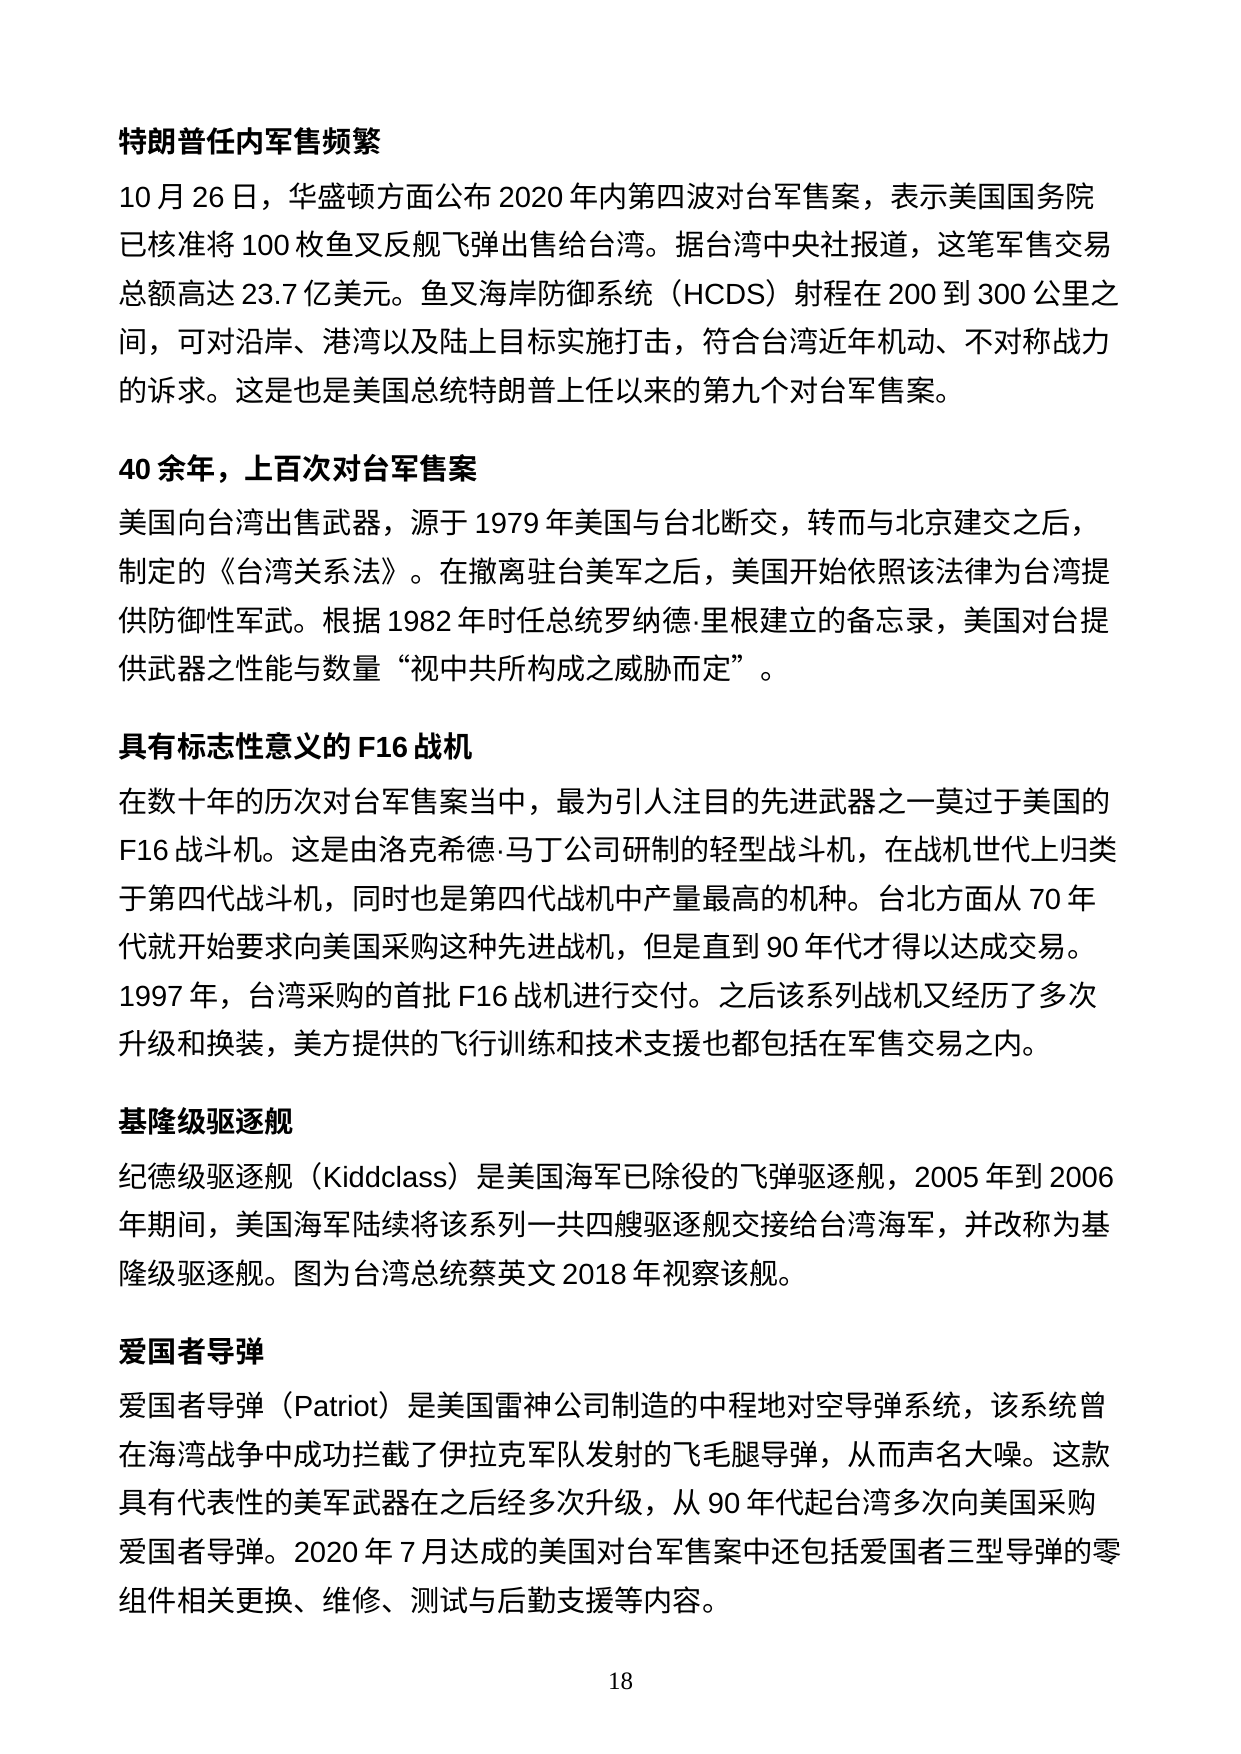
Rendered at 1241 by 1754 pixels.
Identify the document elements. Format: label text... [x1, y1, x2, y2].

text 爱国者导弹（Patriot）是美国雷神公司制造的中程地对空导弹系统，该系统曾在海湾战争中成功拦截了伊拉克军队发射的飞毛腿导弹，从而声名大噪。这款具有代表性的美军武器在之后经多次升级，从90年代起台湾多次向美国采购爱国者导弹。2020年7月达成的美国对台军售案中还包括爱国者三型导弹的零组件相关更换、维修、测试与后勤支援等内容。 [118, 1383, 1122, 1619]
text 在数十年的历次对台军售案当中，最为引人注目的先进武器之一莫过于美国的F16战斗机。这是由洛克希德·马丁公司研制的轻型战斗机，在战机世代上归类于第四代战斗机，同时也是第四代战机中产量最高的机种。台北方面从70年代就开始要求向美国采购这种先进战机，但是直到90年代才得以达成交易。1997年，台湾采购的首批F16战机进行交付。之后该系列战机又经历了多次升级和换装，美方提供的飞行训练和技术支援也都包括在军售交易之内。 [118, 778, 1122, 1063]
subtitle 爱国者导弹 [118, 1328, 1122, 1370]
subtitle 特朗普任内军售频繁 [118, 118, 1122, 161]
subtitle 具有标志性意义的F16战机 [118, 723, 1122, 766]
text 10月26日，华盛顿方面公布2020年内第四波对台军售案，表示美国国务院已核准将100枚鱼叉反舰飞弹出售给台湾。据台湾中央社报道，这笔军售交易总额高达23.7亿美元。鱼叉海岸防御系统（HCDS）射程在200到300公里之间，可对沿岸、港湾以及陆上目标实施打击，符合台湾近年机动、不对称战力的诉求。这是也是美国总统特朗普上任以来的第九个对台军售案。 [118, 173, 1122, 410]
text 美国向台湾出售武器，源于1979年美国与台北断交，转而与北京建交之后，制定的《台湾关系法》。在撤离驻台美军之后，美国开始依照该法律为台湾提供防御性军武。根据1982年时任总统罗纳德·里根建立的备忘录，美国对台提供武器之性能与数量“视中共所构成之威胁而定”。 [118, 500, 1122, 688]
subtitle 基隆级驱逐舰 [118, 1098, 1122, 1141]
text 纪德级驱逐舰（Kiddclass）是美国海军已除役的飞弹驱逐舰，2005年到2006年期间，美国海军陆续将该系列一共四艘驱逐舰交接给台湾海军，并改称为基隆级驱逐舰。图为台湾总统蔡英文2018年视察该舰。 [118, 1153, 1122, 1293]
subtitle 40余年，上百次对台军售案 [118, 445, 1122, 487]
